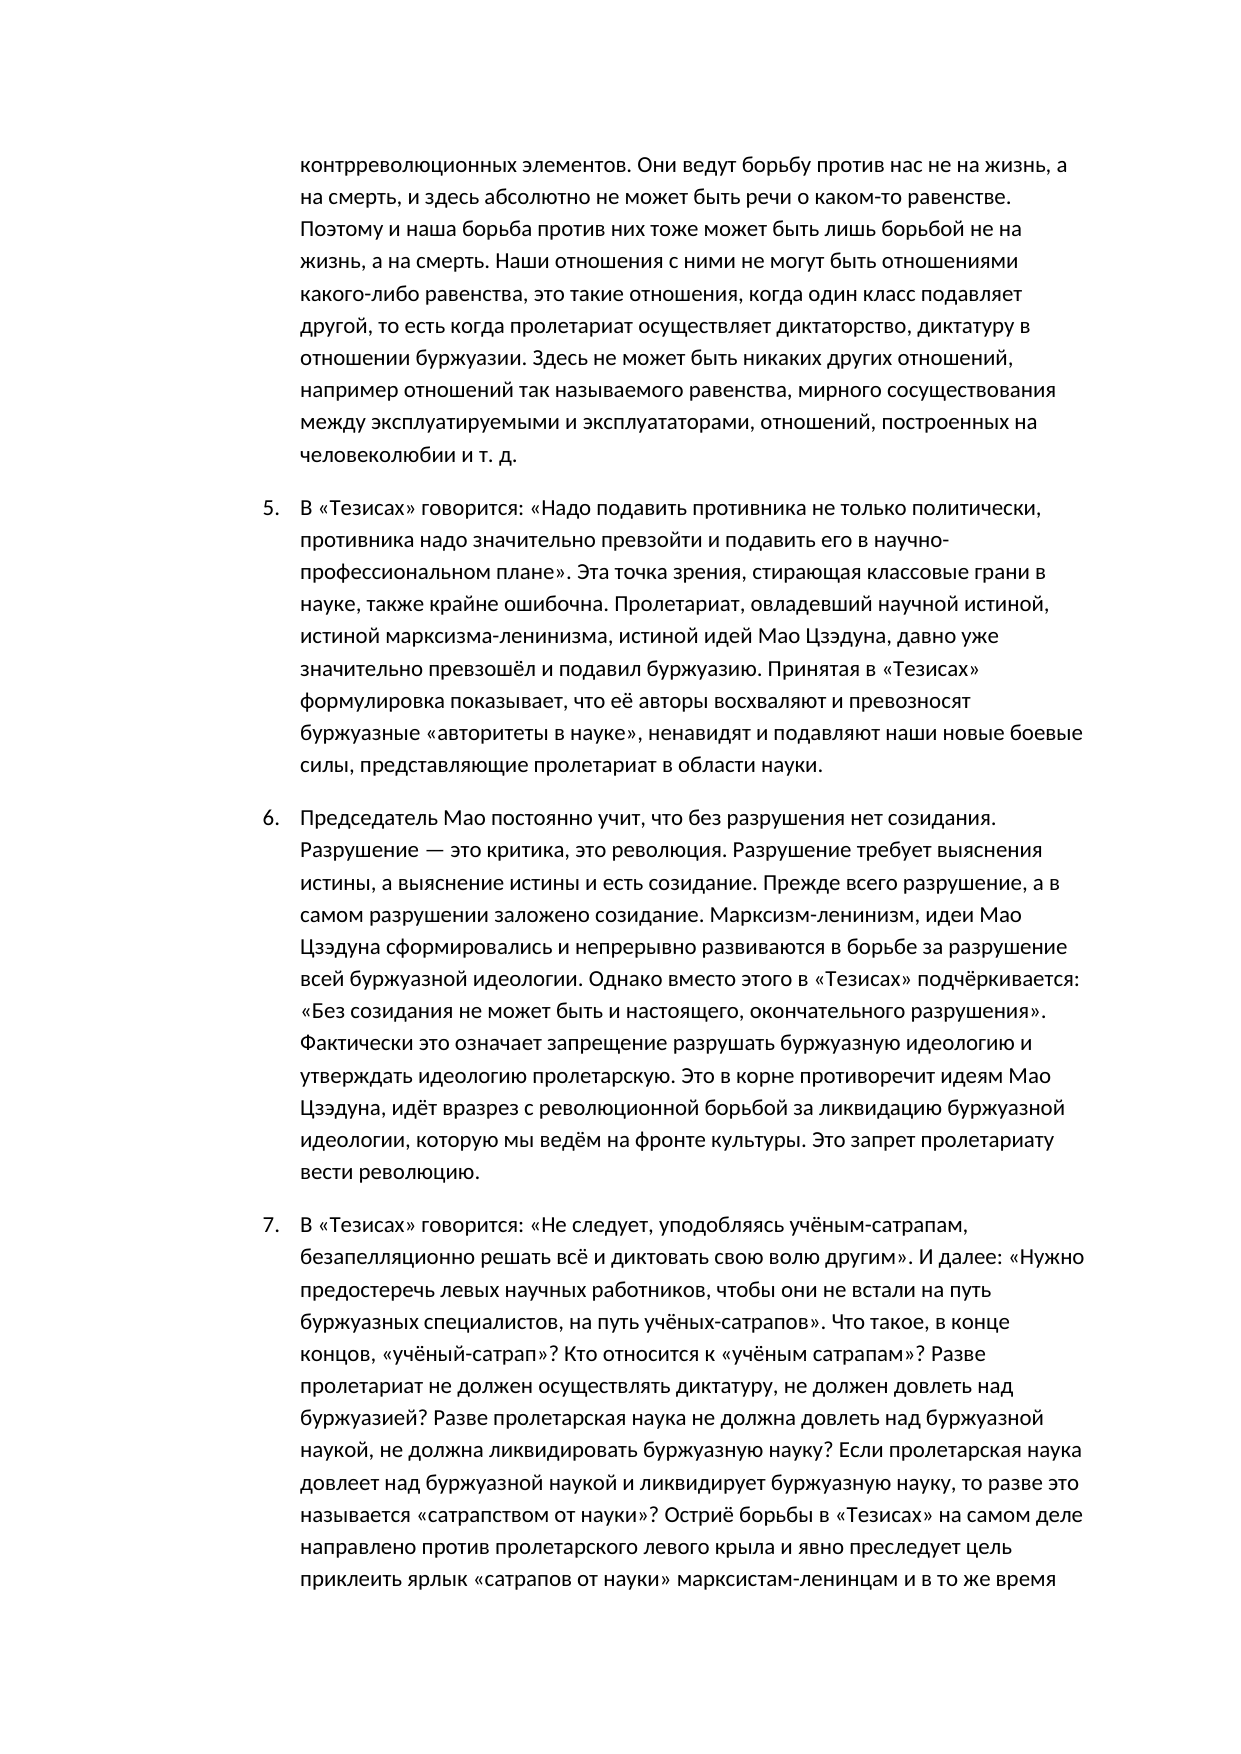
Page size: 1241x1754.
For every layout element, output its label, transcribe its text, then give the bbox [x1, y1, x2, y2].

list В «Тезисах» говорится: «Не следует, уподобляясь учёным-сатрапам, безапелляционно решать всё и диктовать свою волю другим». И далее: «Нужно предостеречь левых научных работников, чтобы они не встали на путь буржуазных специалистов, на путь учёных-сатрапов». Что такое, в конце концов, «учёный-сатрап»? Кто относится к «учёным сатрапам»? Разве пролетариат не должен осуществлять диктатуру, не должен довлеть над буржуазией? Разве пролетарская наука не должна довлеть над буржуазной наукой, не должна ликвидировать буржуазную науку? Если пролетарская наука довлеет над буржуазной наукой и ликвидирует буржуазную науку, то разве это называется «сатрапством от науки»? Остриё борьбы в «Тезисах» на самом деле направлено против пролетарского левого крыла и явно преследует цель приклеить ярлык «сатрапов от науки» марксистам-ленинцам и в то же время [262, 1210, 1091, 1592]
list Председатель Мао постоянно учит, что без разрушения нет созидания. Разрушение — это критика, это революция. Разрушение требует выяснения истины, а выяснение истины и есть созидание. Прежде всего разрушение, а в самом разрушении заложено созидание. Марксизм-ленинизм, идеи Мао Цзэдуна сформировались и непрерывно развиваются в борьбе за разрушение всей буржуазной идеологии. Однако вместо этого в «Тезисах» подчёркивается: «Без созидания не может быть и настоящего, окончательного разрушения». Фактически это означает запрещение разрушать буржуазную идеологию и утверждать идеологию пролетарскую. Это в корне противоречит идеям Мао Цзэдуна, идёт вразрез с революционной борьбой за ликвидацию буржуазной идеологии, которую мы ведём на фронте культуры. Это запрет пролетариату вести революцию. [262, 803, 1091, 1185]
list контрреволюционных элементов. Они ведут борьбу против нас не на жизнь, а на смерть, и здесь абсолютно не может быть речи о каком-то равенстве. Поэтому и наша борьба против них тоже может быть лишь борьбой не на жизнь, а на смерть. Наши отношения с ними не могут быть отношениями какого-либо равенства, это такие отношения, когда один класс подавляет другой, то есть когда пролетариат осуществляет диктаторство, диктатуру в отношении буржуазии. Здесь не может быть никаких других отношений, например отношений так называемого равенства, мирного сосуществования между эксплуатируемыми и эксплуататорами, отношений, построенных на человеколюбии и т. д. [262, 150, 1091, 468]
list В «Тезисах» говорится: «Надо подавить противника не только политически, противника надо значительно превзойти и подавить его в научно-профессиональном плане». Эта точка зрения, стирающая классовые грани в науке, также крайне ошибочна. Пролетариат, овладевший научной истиной, истиной марксизма-ленинизма, истиной идей Мао Цзэдуна, давно уже значительно превзошёл и подавил буржуазию. Принятая в «Тезисах» формулировка показывает, что её авторы восхваляют и превозносят буржуазные «авторитеты в науке», ненавидят и подавляют наши новые боевые силы, представляющие пролетариат в области науки. [262, 493, 1091, 778]
